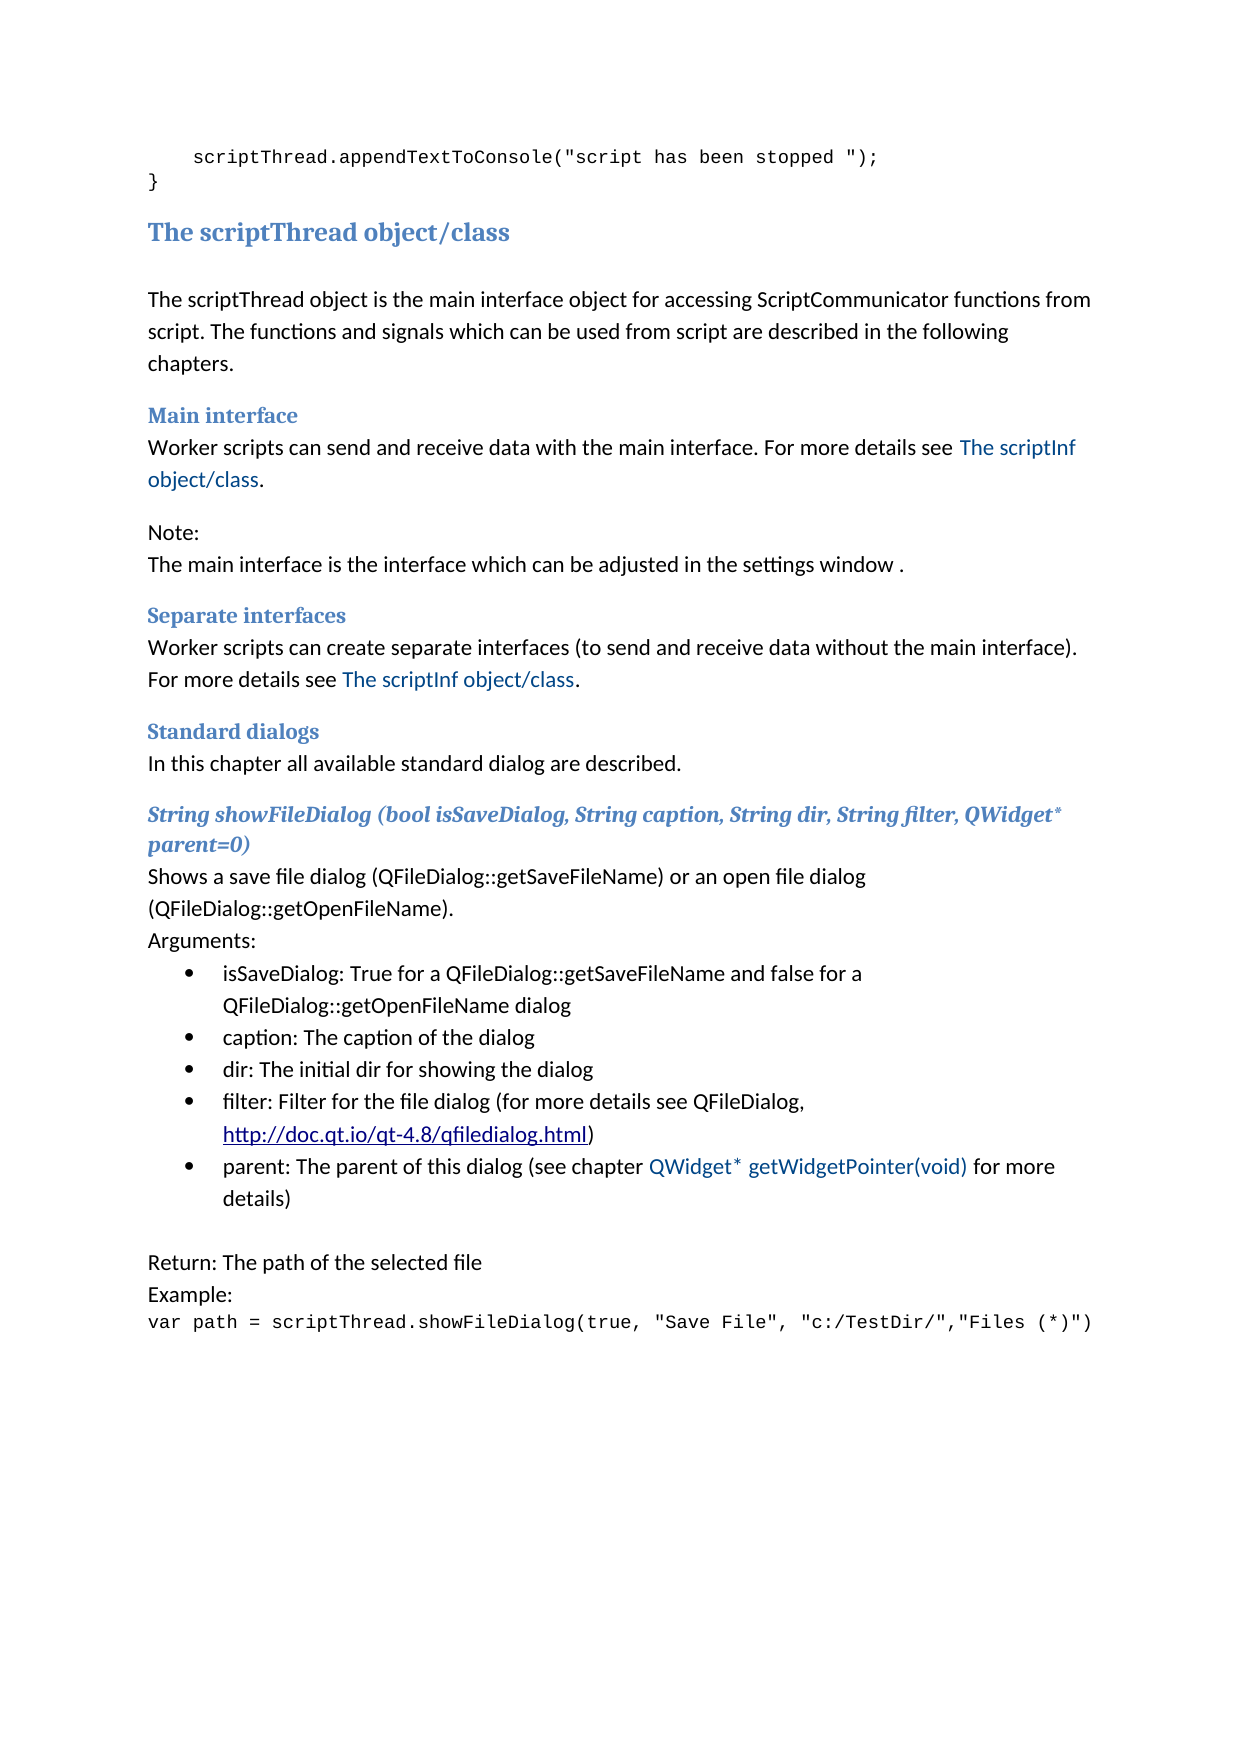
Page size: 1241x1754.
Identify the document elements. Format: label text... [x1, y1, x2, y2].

text Example: [148, 1281, 1093, 1309]
subtitle The scriptThread object/class [148, 217, 1093, 248]
subtitle Main interface [148, 402, 1093, 429]
subtitle Separate interfaces [148, 603, 1093, 629]
text Worker scripts can create separate interfaces (to send and receive data without the main interface). For more details see The scriptInf object/class. [148, 633, 1093, 693]
text In this chapter all available standard dialog are described. [148, 749, 1093, 777]
text Worker scripts can send and receive data with the main interface. For more details see The scriptInf object/class. [148, 433, 1093, 493]
text scriptThread.appendTextToConsole("script has been stopped "); [148, 148, 1093, 169]
subtitle String showFileDialog (bool isSaveDialog, String caption, String dir, String filter, QWidget* parent=0) [148, 802, 1093, 858]
text Return: The path of the selected file [148, 1248, 1093, 1276]
list dir: The initial dir for showing the dialog [185, 1055, 1093, 1083]
text var path = scriptThread.showFileDialog(true, "Save File", "c:/TestDir/","Files (*)") [148, 1313, 1093, 1334]
subtitle Standard dialogs [148, 718, 1093, 745]
list filter: Filter for the file dialog (for more details see QFileDialog, http://doc.qt.io/qt-4.8/qfiledialog.html) [185, 1087, 1093, 1148]
list caption: The caption of the dialog [185, 1023, 1093, 1051]
text The scriptThread object is the main interface object for accessing ScriptCommunicator functions from script. The functions and signals which can be used from script are described in the following chapters. [148, 285, 1093, 377]
text Note: [148, 518, 1093, 546]
list isSaveDialog: True for a QFileDialog::getSaveFileName and false for a QFileDialog::getOpenFileName dialog [185, 959, 1093, 1019]
text Shows a save file dialog (QFileDialog::getSaveFileName) or an open file dialog (QFileDialog::getOpenFileName). [148, 862, 1093, 922]
list parent: The parent of this dialog (see chapter QWidget* getWidgetPointer(void) for more details) [185, 1152, 1093, 1212]
text } [148, 172, 1093, 193]
text The main interface is the interface which can be adjusted in the settings window . [148, 550, 1093, 578]
text Arguments: [148, 927, 1093, 954]
